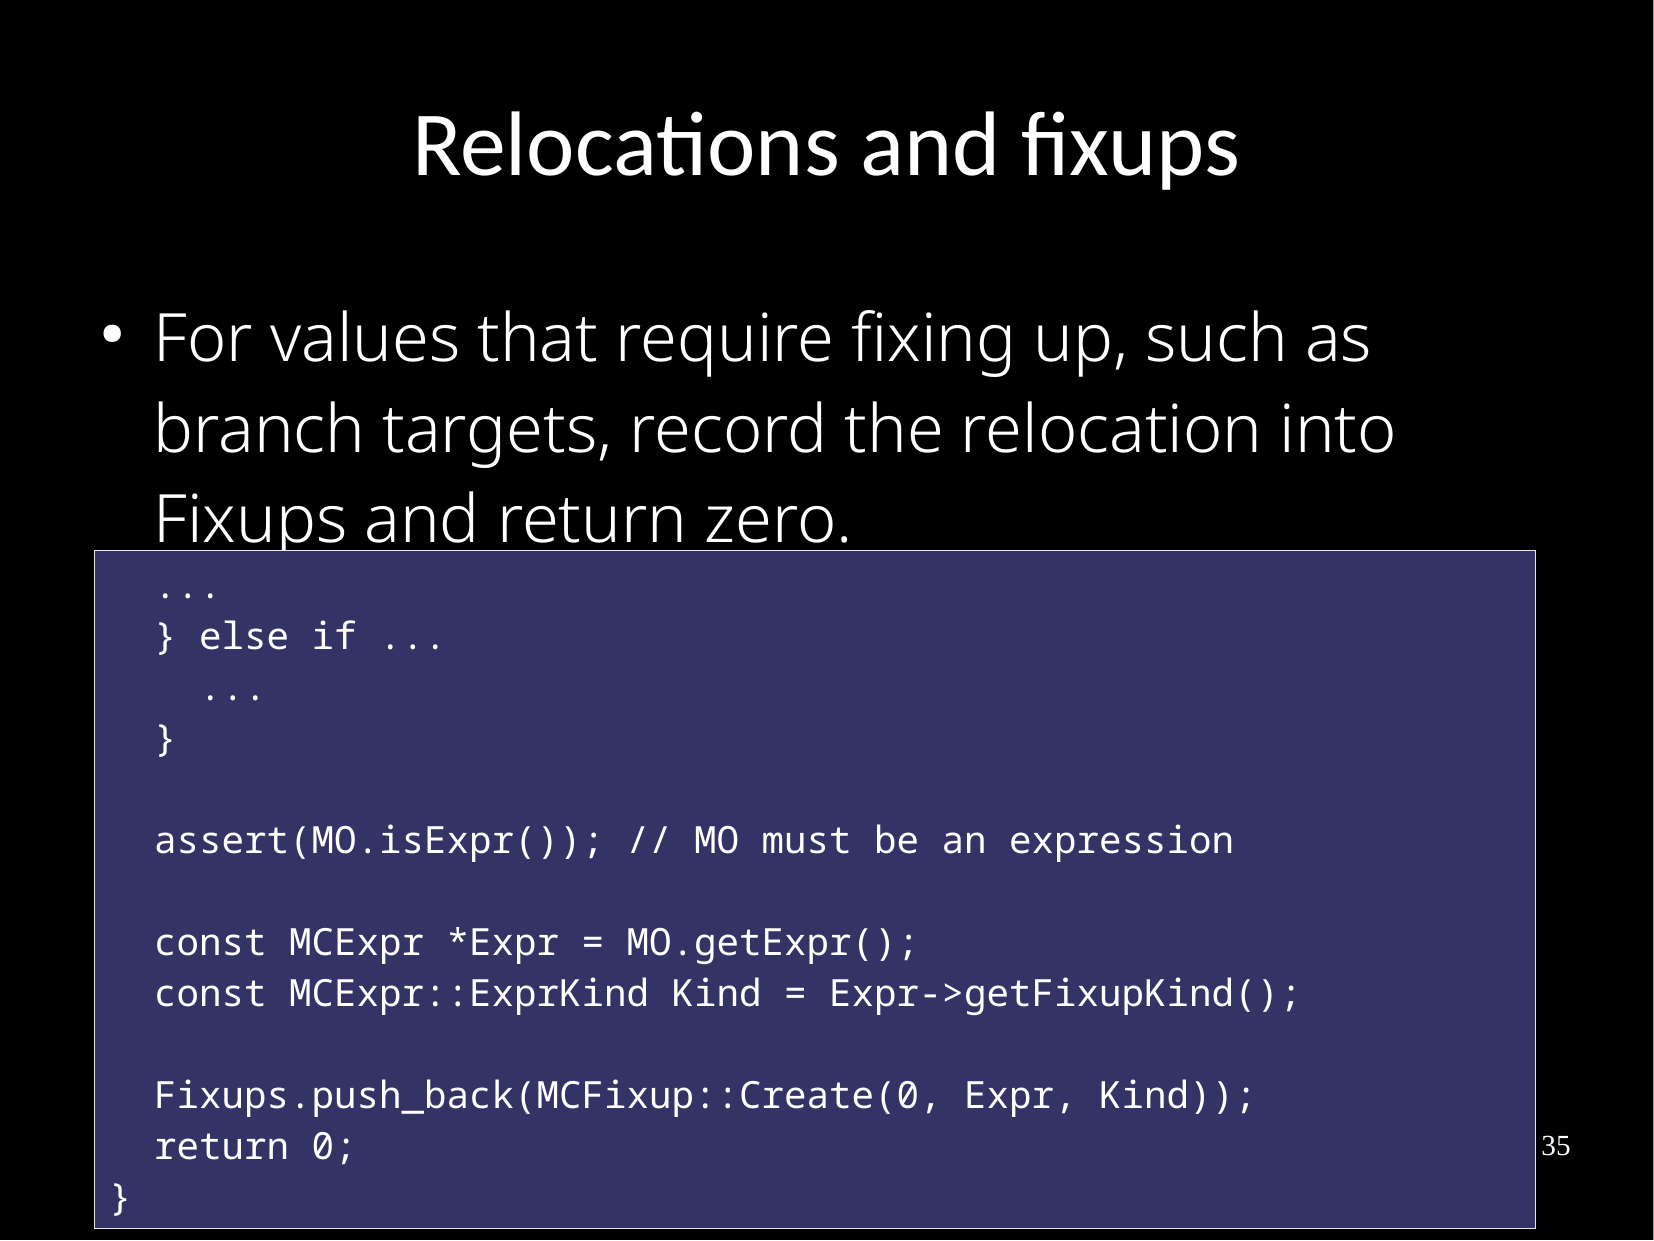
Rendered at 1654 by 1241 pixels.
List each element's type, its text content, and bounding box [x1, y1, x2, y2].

list For values that require fixing up, such as branch targets, record the relocation into Fixups and return zero. [82, 290, 1571, 1170]
title Relocations and fixups [82, 49, 1571, 257]
text_box ... } else if ... ... } assert(MO.isExpr()); // MO must be an expression const MCExpr *Expr = MO.getExpr(); const MCExpr::ExprKind Kind = Expr->getFixupKind(); Fixups.push_back(MCFixup::Create(0, Expr, Kind)); return 0; } [94, 550, 1536, 1054]
